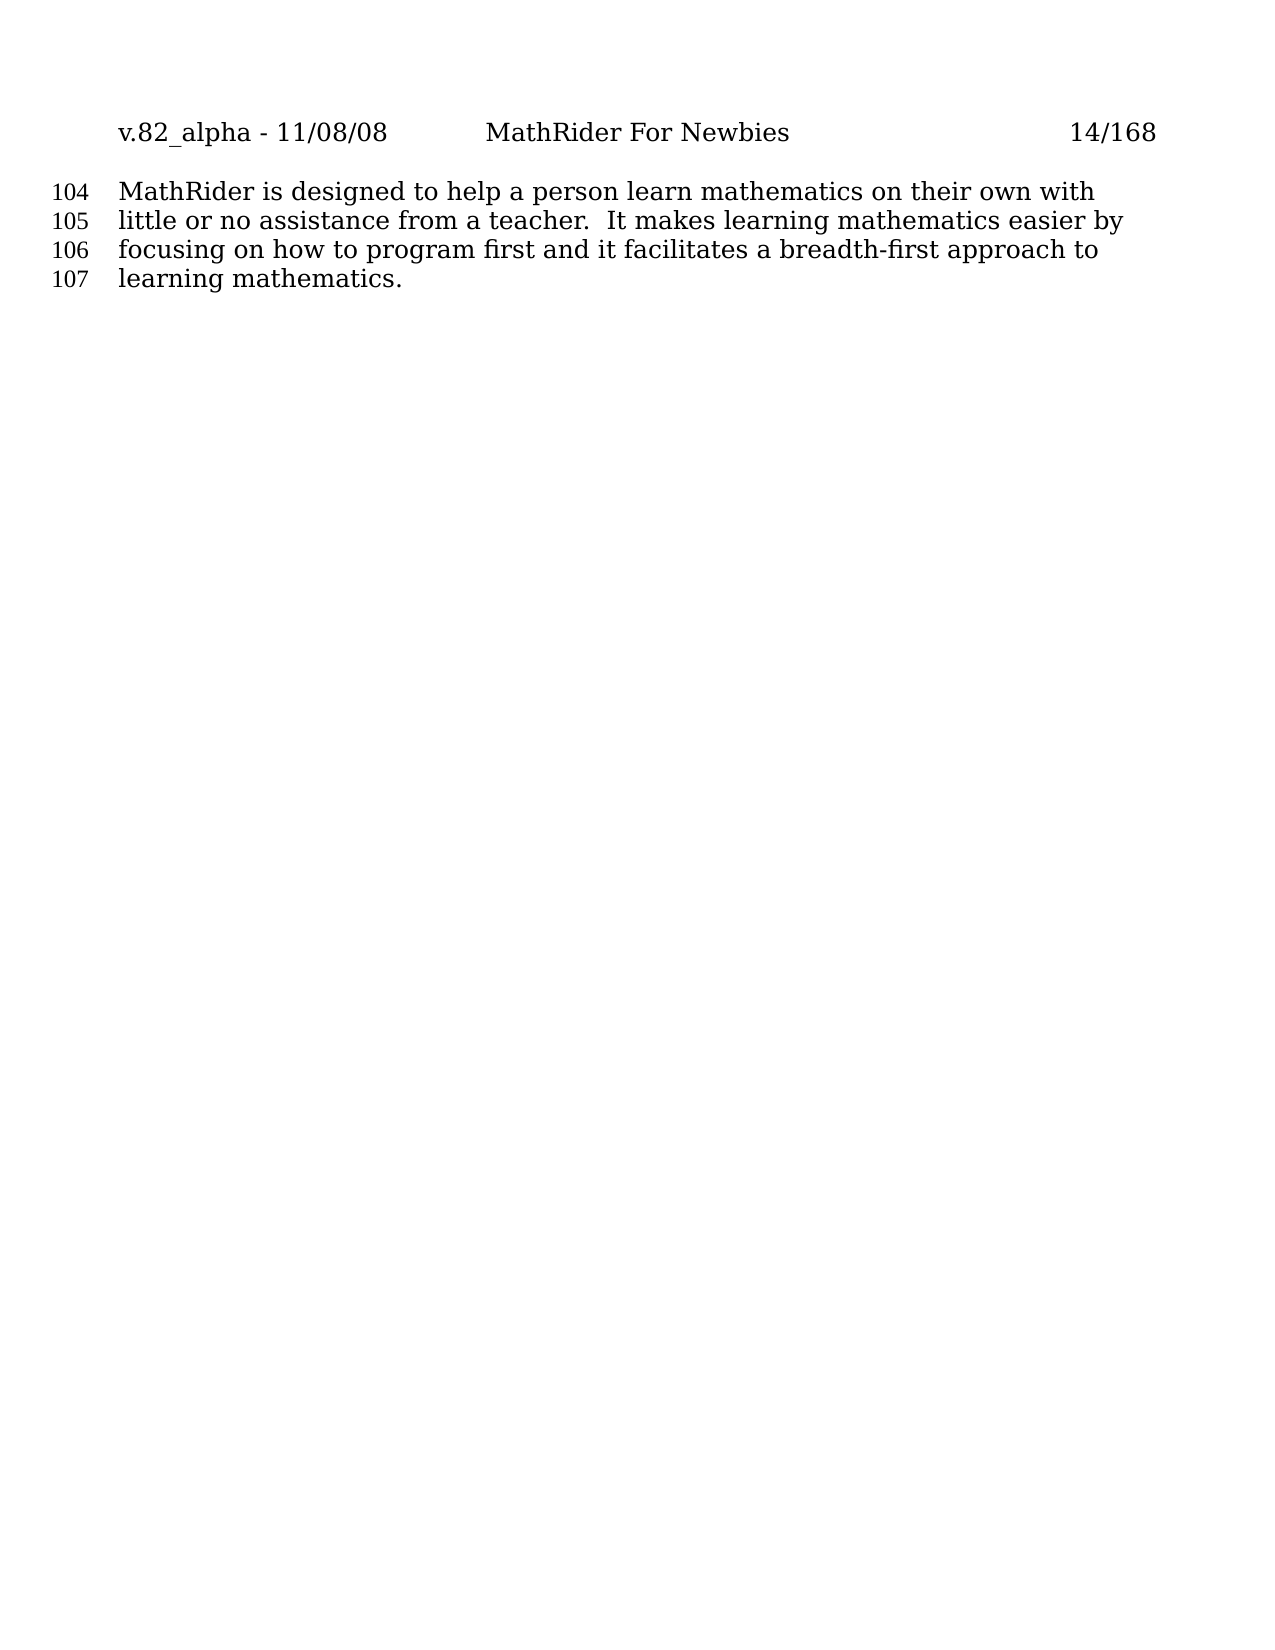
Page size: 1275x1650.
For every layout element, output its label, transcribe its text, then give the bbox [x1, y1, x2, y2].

text MathRider is designed to help a person learn mathematics on their own with little or no assistance from a teacher. It makes learning mathematics easier by focusing on how to program first and it facilitates a breadth-first approach to learning mathematics. [118, 177, 1157, 293]
